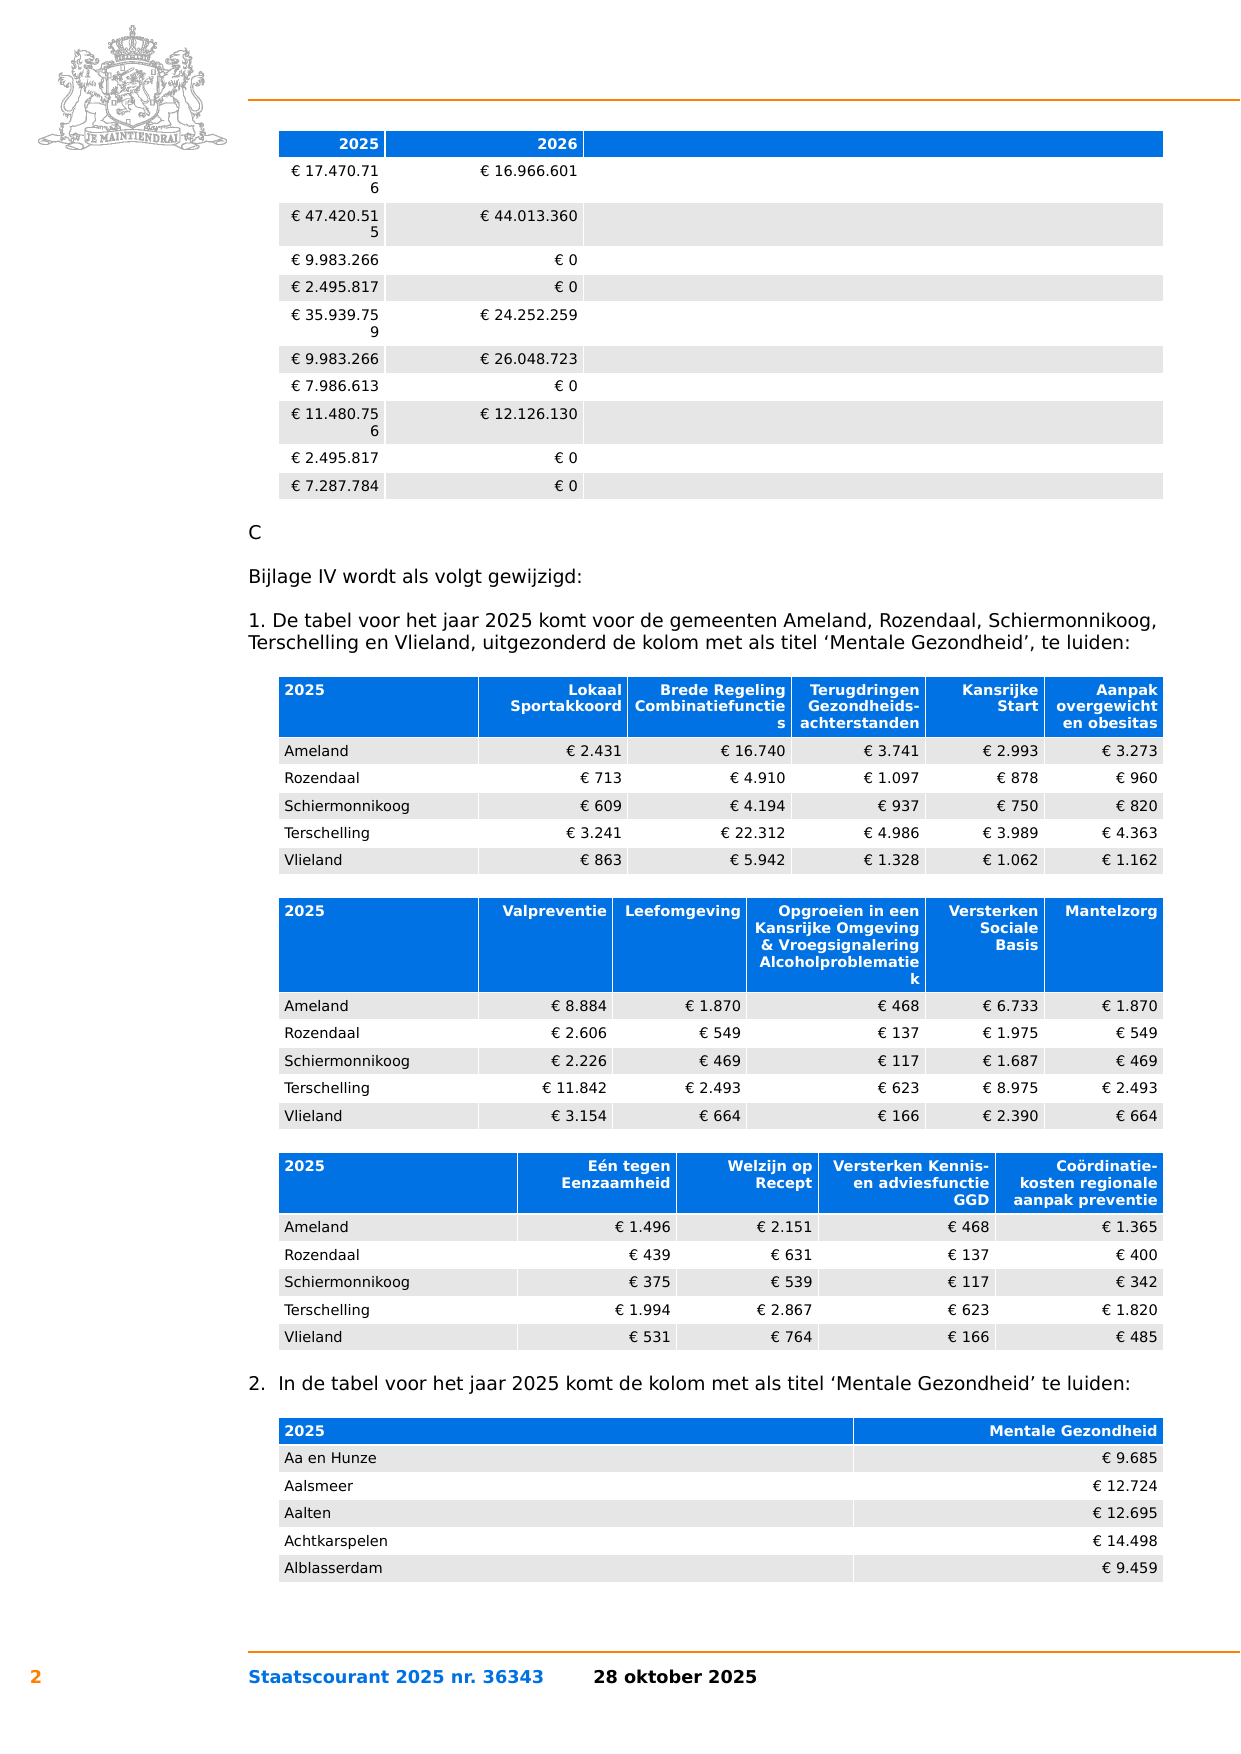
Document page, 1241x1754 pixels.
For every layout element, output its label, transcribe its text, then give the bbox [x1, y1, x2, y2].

text Bijlage IV wordt als volgt gewijzigd: [248, 566, 1163, 588]
table_cell Ameland [279, 1215, 517, 1241]
table_cell € 4.194 [628, 793, 791, 819]
table_cell € 117 [819, 1269, 995, 1296]
table_cell € 137 [819, 1242, 995, 1268]
text 2. In de tabel voor het jaar 2025 komt de kolom met als titel ‘Mentale Gezondheid’ te luiden: [248, 1373, 1163, 1395]
table_cell € 2.495.817 [279, 275, 384, 301]
table_header Eén tegen Eenzaamheid [518, 1153, 676, 1213]
table_cell € 9.459 [854, 1555, 1163, 1582]
table_cell Rozendaal [279, 1242, 517, 1268]
table_cell € 531 [518, 1324, 676, 1350]
table_cell € 664 [613, 1103, 746, 1129]
table_cell € 539 [677, 1269, 818, 1296]
table_cell € 44.013.360 [386, 203, 583, 246]
table_cell € 0 [386, 445, 583, 472]
table_header Lokaal Sportakkoord [479, 677, 627, 737]
table_cell € 5.942 [628, 848, 791, 874]
table_cell € 3.154 [479, 1103, 612, 1129]
table_cell € 12.724 [854, 1473, 1163, 1499]
table_header Versterken Kennis- en adviesfunctie GGD [819, 1153, 995, 1213]
table_cell € 469 [1045, 1048, 1163, 1074]
table_cell [584, 346, 1163, 373]
table_cell € 2.606 [479, 1021, 612, 1047]
table_header Mentale Gezondheid [854, 1418, 1163, 1444]
table_cell Aalsmeer [279, 1473, 853, 1499]
table_cell € 1.328 [792, 848, 925, 874]
table_cell Ameland [279, 993, 478, 1019]
table_cell € 11.480.756 [279, 401, 384, 444]
table_header Mantelzorg [1045, 898, 1163, 992]
table_cell € 764 [677, 1324, 818, 1350]
table_cell € 468 [819, 1215, 995, 1241]
table_cell € 166 [747, 1103, 925, 1129]
table_cell € 137 [747, 1021, 925, 1047]
table_cell € 22.312 [628, 820, 791, 847]
table_cell [584, 302, 1163, 345]
table_cell € 937 [792, 793, 925, 819]
table_cell Ameland [279, 738, 478, 764]
table_cell Schiermonnikoog [279, 1048, 478, 1074]
picture [38, 25, 227, 150]
table_cell € 4.986 [792, 820, 925, 847]
table_cell Rozendaal [279, 1021, 478, 1047]
table_cell € 9.685 [854, 1446, 1163, 1472]
table_cell € 878 [926, 765, 1044, 792]
table_cell € 35.939.759 [279, 302, 384, 345]
table_cell € 1.687 [926, 1048, 1044, 1074]
text 1. De tabel voor het jaar 2025 komt voor de gemeenten Ameland, Rozendaal, Schiermonnikoog, Terschelling en Vlieland, uitgezonderd de kolom met als titel ‘Mentale Gezondheid’, te luiden: [248, 610, 1163, 654]
table_cell € 12.126.130 [386, 401, 583, 444]
table_cell [584, 401, 1163, 444]
table_cell [584, 247, 1163, 273]
table_cell Alblasserdam [279, 1555, 853, 1582]
table_cell € 166 [819, 1324, 995, 1350]
table_cell € 469 [613, 1048, 746, 1074]
table_cell € 3.273 [1045, 738, 1163, 764]
table_cell Schiermonnikoog [279, 793, 478, 819]
table_cell Achtkarspelen [279, 1528, 853, 1554]
table_cell € 9.983.266 [279, 247, 384, 273]
table_cell € 631 [677, 1242, 818, 1268]
table_cell € 623 [747, 1075, 925, 1102]
table_cell € 2.493 [613, 1075, 746, 1102]
table_cell € 4.910 [628, 765, 791, 792]
table_cell € 2.495.817 [279, 445, 384, 472]
table_cell € 26.048.723 [386, 346, 583, 373]
table_cell Aalten [279, 1500, 853, 1527]
table_cell € 7.986.613 [279, 374, 384, 400]
table_cell € 664 [1045, 1103, 1163, 1129]
table_cell € 1.975 [926, 1021, 1044, 1047]
table_cell € 623 [819, 1297, 995, 1323]
table_cell € 1.062 [926, 848, 1044, 874]
table_cell € 549 [1045, 1021, 1163, 1047]
table_header Leefomgeving [613, 898, 746, 992]
table_cell € 1.994 [518, 1297, 676, 1323]
table_cell Terschelling [279, 1297, 517, 1323]
table_cell € 1.820 [996, 1297, 1163, 1323]
table_header Terugdringen Gezondheids- achterstanden [792, 677, 925, 737]
table_cell [584, 275, 1163, 301]
table_cell € 468 [747, 993, 925, 1019]
table_cell € 0 [386, 275, 583, 301]
table_cell € 3.741 [792, 738, 925, 764]
table_header 2025 [279, 1418, 853, 1444]
table_cell € 1.097 [792, 765, 925, 792]
table_header Coördinatie-kosten regionale aanpak preventie [996, 1153, 1163, 1213]
table_cell [584, 203, 1163, 246]
table_header 2025 [279, 898, 478, 992]
table_cell € 4.363 [1045, 820, 1163, 847]
table_cell [584, 445, 1163, 472]
table_cell € 549 [613, 1021, 746, 1047]
table_cell [584, 473, 1163, 499]
table_cell € 375 [518, 1269, 676, 1296]
table_cell € 16.740 [628, 738, 791, 764]
table_cell € 16.966.601 [386, 158, 583, 202]
table_header Kansrijke Start [926, 677, 1044, 737]
table_cell € 3.989 [926, 820, 1044, 847]
table_cell € 2.390 [926, 1103, 1044, 1129]
table_cell € 609 [479, 793, 627, 819]
table_header [584, 131, 1163, 157]
table_cell € 1.870 [613, 993, 746, 1019]
table_cell € 2.151 [677, 1215, 818, 1241]
table_header Opgroeien in een Kansrijke Omgeving & Vroegsignalering Alcoholproblematiek [747, 898, 925, 992]
table_header 2025 [279, 1153, 517, 1213]
table_cell € 6.733 [926, 993, 1044, 1019]
table_header 2025 [279, 131, 384, 157]
table_cell € 3.241 [479, 820, 627, 847]
table_cell [584, 158, 1163, 202]
table_cell € 960 [1045, 765, 1163, 792]
table_header Aanpak overgewicht en obesitas [1045, 677, 1163, 737]
table_cell € 117 [747, 1048, 925, 1074]
table_cell € 2.431 [479, 738, 627, 764]
table_cell Terschelling [279, 1075, 478, 1102]
table_cell Vlieland [279, 848, 478, 874]
table_cell € 9.983.266 [279, 346, 384, 373]
table_cell Vlieland [279, 1103, 478, 1129]
table_header Brede Regeling Combinatiefuncties [628, 677, 791, 737]
table_cell € 400 [996, 1242, 1163, 1268]
table_cell € 2.493 [1045, 1075, 1163, 1102]
table_cell € 713 [479, 765, 627, 792]
table_cell € 2.226 [479, 1048, 612, 1074]
table_cell € 2.993 [926, 738, 1044, 764]
table_cell € 24.252.259 [386, 302, 583, 345]
table_cell € 750 [926, 793, 1044, 819]
table_cell € 47.420.515 [279, 203, 384, 246]
table_cell € 8.975 [926, 1075, 1044, 1102]
table_cell € 1.162 [1045, 848, 1163, 874]
table_header 2026 [386, 131, 583, 157]
table_cell € 439 [518, 1242, 676, 1268]
table_cell € 0 [386, 374, 583, 400]
table_header Welzijn op Recept [677, 1153, 818, 1213]
table_cell Aa en Hunze [279, 1446, 853, 1472]
table_cell Vlieland [279, 1324, 517, 1350]
table_cell Schiermonnikoog [279, 1269, 517, 1296]
table_cell € 1.496 [518, 1215, 676, 1241]
table_cell € 863 [479, 848, 627, 874]
table_cell € 0 [386, 473, 583, 499]
table_cell € 17.470.716 [279, 158, 384, 202]
table_cell € 1.365 [996, 1215, 1163, 1241]
table_cell € 1.870 [1045, 993, 1163, 1019]
table_header Versterken Sociale Basis [926, 898, 1044, 992]
table_cell Rozendaal [279, 765, 478, 792]
table_cell € 485 [996, 1324, 1163, 1350]
table_cell [584, 374, 1163, 400]
table_cell Terschelling [279, 820, 478, 847]
table_header 2025 [279, 677, 478, 737]
table_cell € 11.842 [479, 1075, 612, 1102]
table_cell € 2.867 [677, 1297, 818, 1323]
table_cell € 7.287.784 [279, 473, 384, 499]
table_cell € 820 [1045, 793, 1163, 819]
table_cell € 8.884 [479, 993, 612, 1019]
text C [248, 522, 1163, 544]
table_cell € 0 [386, 247, 583, 273]
table_header Valpreventie [479, 898, 612, 992]
table_cell € 14.498 [854, 1528, 1163, 1554]
table_cell € 342 [996, 1269, 1163, 1296]
table_cell € 12.695 [854, 1500, 1163, 1527]
